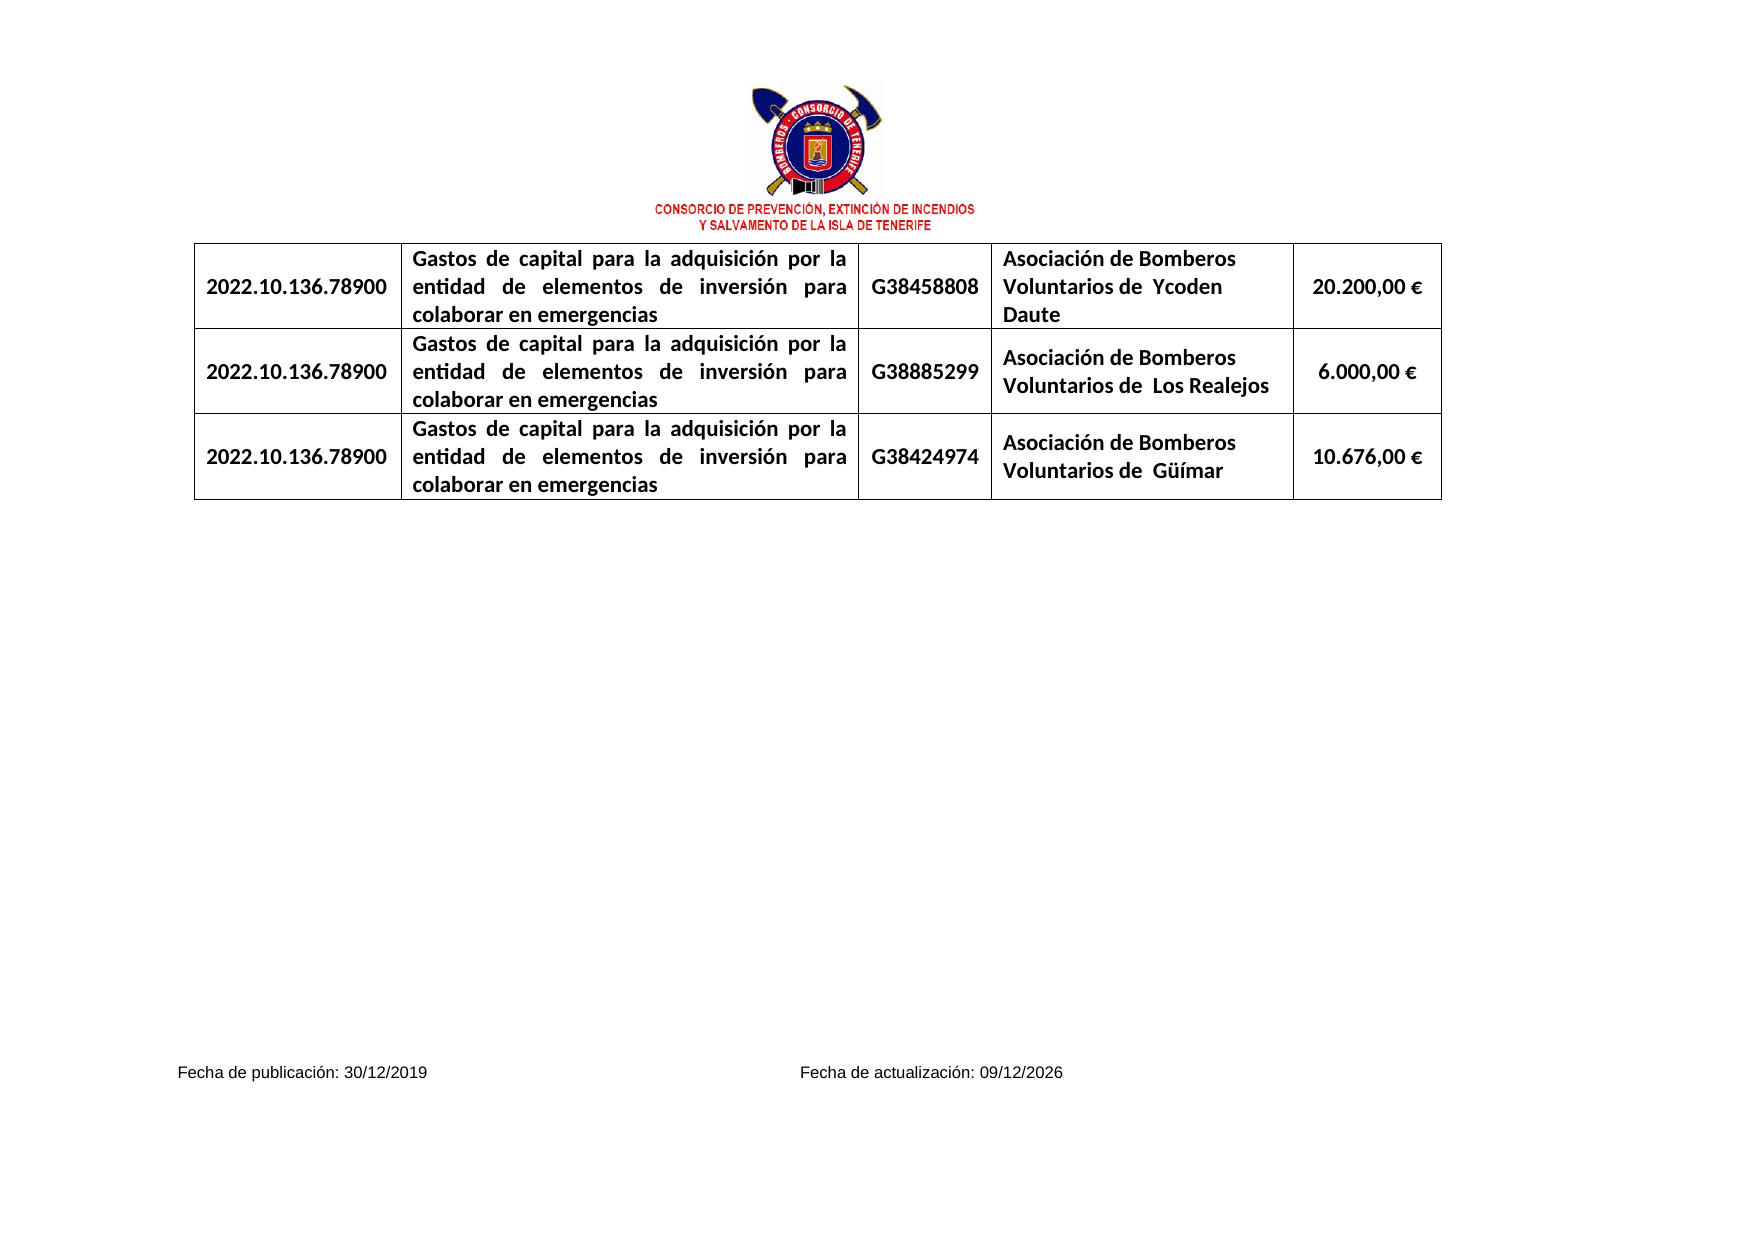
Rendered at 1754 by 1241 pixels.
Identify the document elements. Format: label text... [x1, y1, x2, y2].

table_cell 2022.10.136.78900 [195, 329, 401, 413]
table_cell Gastos de capital para la adquisición por la entidad de elementos de inversión para colaborar en emergencias [402, 244, 858, 328]
table_cell 10.676,00 € [1294, 414, 1441, 498]
table_cell 6.000,00 € [1294, 329, 1441, 413]
table_cell G38458808 [859, 244, 991, 328]
table_cell Asociación de Bomberos Voluntarios de Güímar [992, 414, 1293, 498]
table_cell G38424974 [859, 414, 991, 498]
table_cell Gastos de capital para la adquisición por la entidad de elementos de inversión para colaborar en emergencias [402, 329, 858, 413]
table_cell Asociación de Bomberos Voluntarios de Los Realejos [992, 329, 1293, 413]
table_cell 2022.10.136.78900 [195, 244, 401, 328]
table_cell Asociación de Bomberos Voluntarios de Ycoden Daute [992, 244, 1293, 328]
table_cell G38885299 [859, 329, 991, 413]
table_cell 2022.10.136.78900 [195, 414, 401, 498]
table_cell Gastos de capital para la adquisición por la entidad de elementos de inversión para colaborar en emergencias [402, 414, 858, 498]
table_cell 20.200,00 € [1294, 244, 1441, 328]
